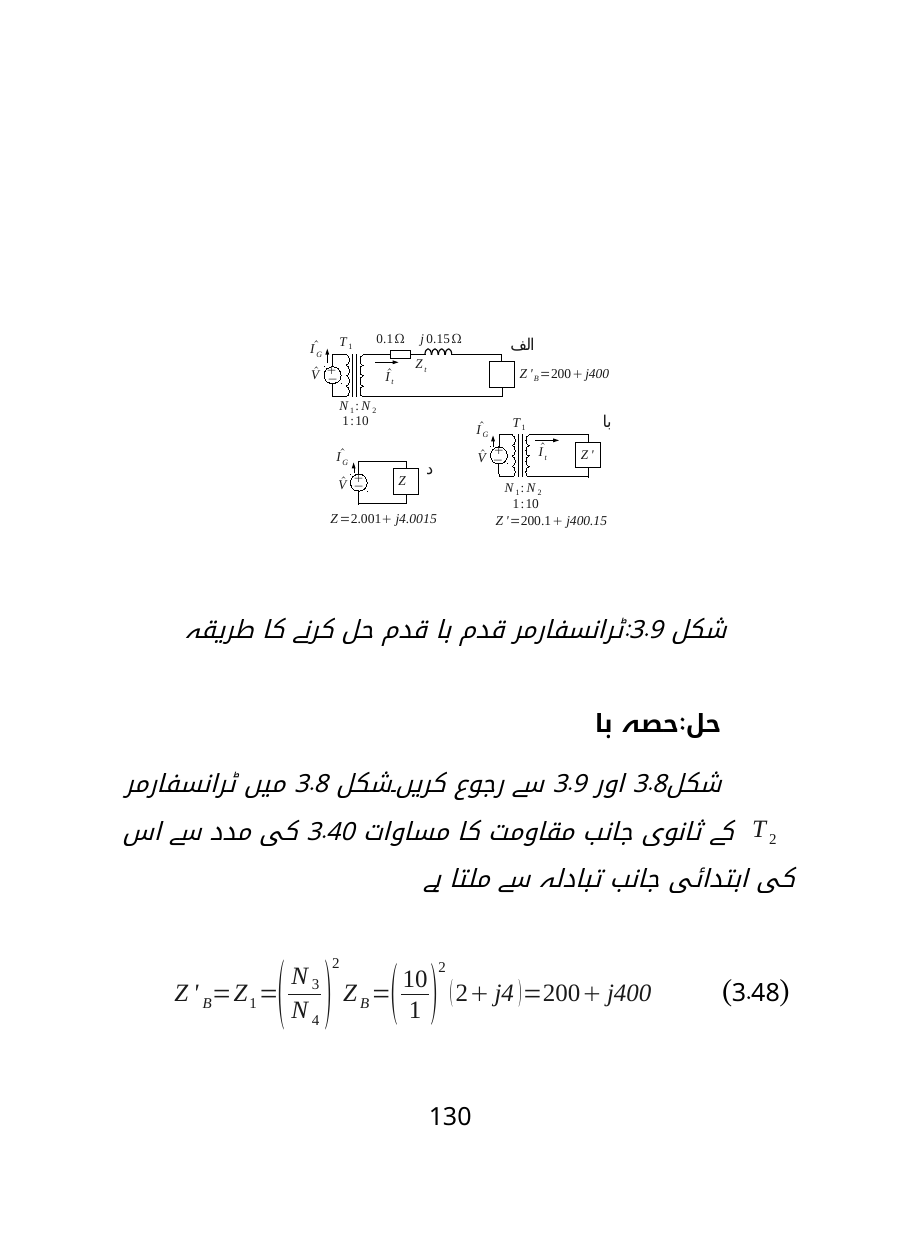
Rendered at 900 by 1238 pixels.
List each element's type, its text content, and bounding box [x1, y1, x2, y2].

text حل:حصہ با [105, 701, 795, 748]
table_header (3.48) [711, 949, 795, 1050]
text شکل3.8 اور 3.9 سے رجوع کریں۔شکل 3.8 میں ٹرانسفارمر کے ثانوی جانب مقاومت کا مساوات 3.40 کی مدد سے اس کی ابتدائی جانب تبادلہ سے ملتا ہے [105, 761, 795, 903]
table_header [105, 949, 711, 1050]
text شکل 3.9:ٹرانسفارمر قدم با قدم حل کرنے کا طریقہ [172, 262, 726, 654]
